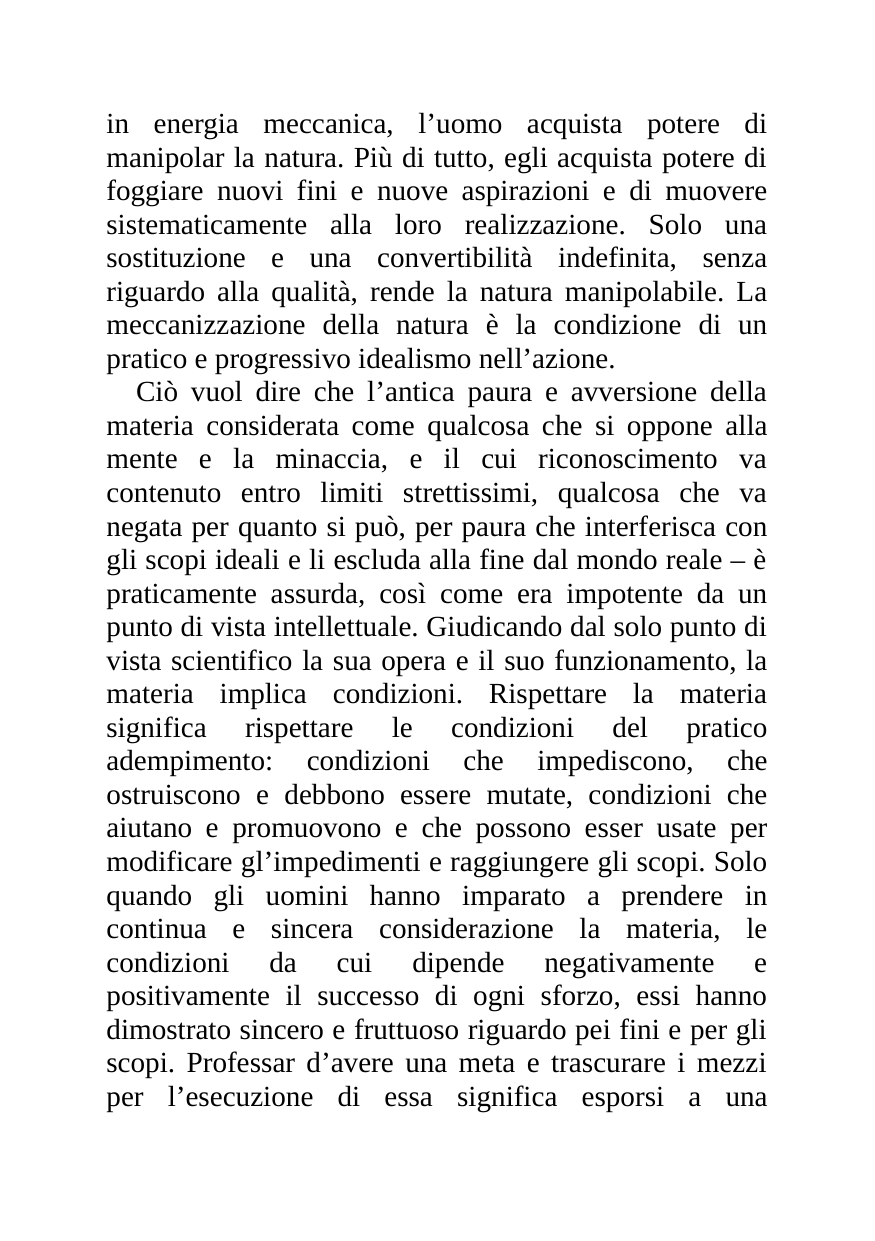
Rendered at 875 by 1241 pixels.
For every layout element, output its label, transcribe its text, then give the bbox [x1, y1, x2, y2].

text Ciò vuol dire che l’antica paura e avversione della materia considerata come qualcosa che si oppone alla mente e la minaccia, e il cui riconoscimento va contenuto entro limiti strettissimi, qualcosa che va negata per quanto si può, per paura che interferisca con gli scopi ideali e li escluda alla fine dal mondo reale – è praticamente assurda, così come era impotente da un punto di vista intellettuale. Giudicando dal solo punto di vista scientifico la sua opera e il suo funzionamento, la materia implica condizioni. Rispettare la materia significa rispettare le condizioni del pratico adempimento: condizioni che impediscono, che ostruiscono e debbono essere mutate, condizioni che aiutano e promuovono e che possono esser usate per modificare gl’impedimenti e raggiungere gli scopi. Solo quando gli uomini hanno imparato a prendere in continua e sincera considerazione la materia, le condizioni da cui dipende negativamente e positivamente il successo di ogni sforzo, essi hanno dimostrato sincero e fruttuoso riguardo pei fini e per gli scopi. Professar d’avere una meta e trascurare i mezzi per l’esecuzione di essa significa esporsi a una [106, 374, 768, 1112]
text in energia meccanica, l’uomo acquista potere di manipolar la natura. Più di tutto, egli acquista potere di foggiare nuovi fini e nuove aspirazioni e di muovere sistematicamente alla loro realizzazione. Solo una sostituzione e una convertibilità indefinita, senza riguardo alla qualità, rende la natura manipolabile. La meccanizzazione della natura è la condizione di un pratico e progressivo idealismo nell’azione. [106, 106, 768, 374]
